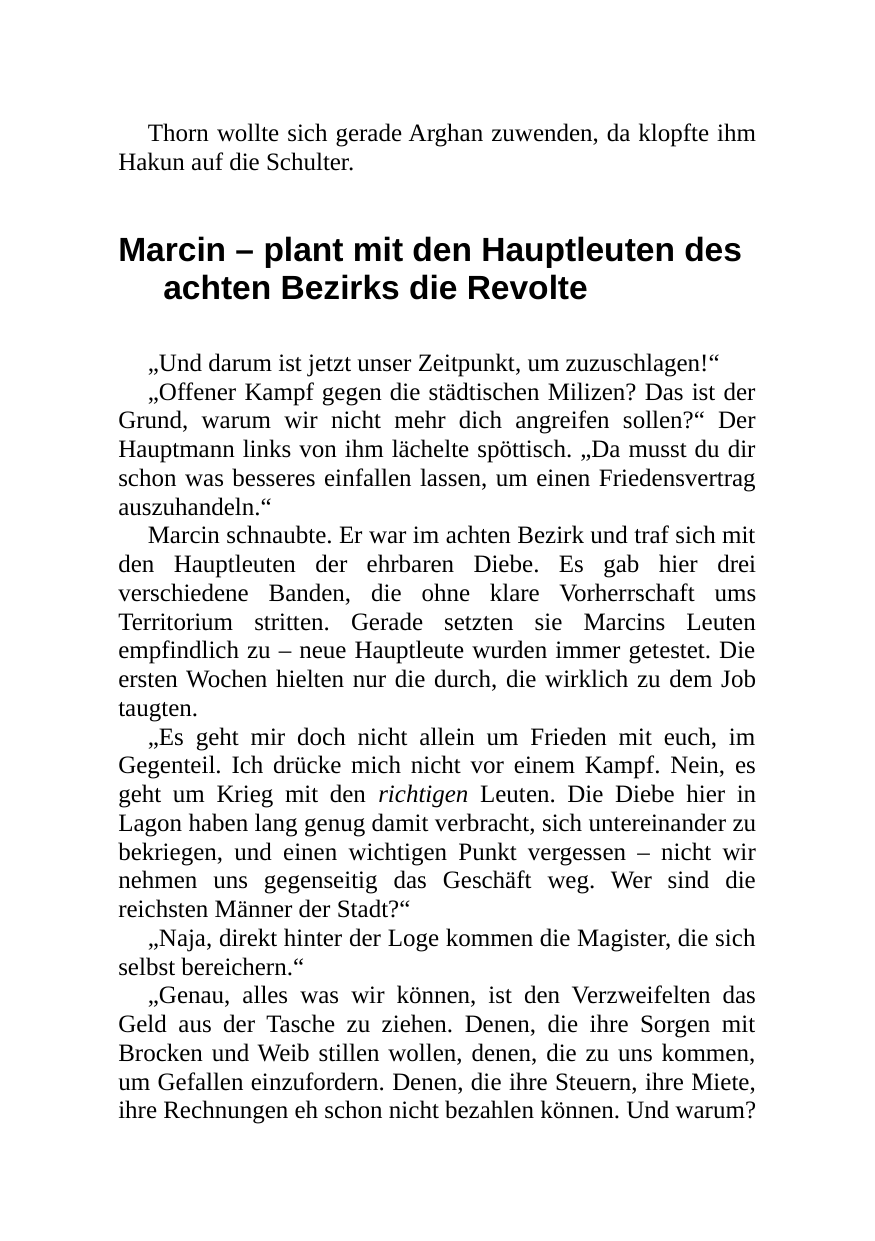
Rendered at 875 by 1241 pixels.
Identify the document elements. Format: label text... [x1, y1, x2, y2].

text „Genau, alles was wir können, ist den Verzweifelten das Geld aus der Tasche zu ziehen. Denen, die ihre Sorgen mit Brocken und Weib stillen wollen, denen, die zu uns kommen, um Gefallen einzufordern. Denen, die ihre Steuern, ihre Miete, ihre Rechnungen eh schon nicht bezahlen können. Und warum? [118, 980, 756, 1124]
text „Offener Kampf gegen die städtischen Milizen? Das ist der Grund, warum wir nicht mehr dich angreifen sollen?“ Der Hauptmann links von ihm lächelte spöttisch. „Da musst du dir schon was besseres einfallen lassen, um einen Friedensvertrag auszuhandeln.“ [118, 377, 756, 520]
text Thorn wollte sich gerade Arghan zuwenden, da klopfte ihm Hakun auf die Schulter. [118, 118, 756, 176]
text „Es geht mir doch nicht allein um Frieden mit euch, im Gegenteil. Ich drücke mich nicht vor einem Kampf. Nein, es geht um Krieg mit den richtigen Leuten. Die Diebe hier in Lagon haben lang genug damit verbracht, sich untereinander zu bekriegen, und einen wichtigen Punkt vergessen – nicht wir nehmen uns gegenseitig das Geschäft weg. Wer sind die reichsten Männer der Stadt?“ [118, 722, 756, 923]
subtitle Marcin – plant mit den Hauptleuten des achten Bezirks die Revolte [118, 229, 756, 307]
text „Und darum ist jetzt unser Zeitpunkt, um zuzuschlagen!“ [118, 348, 756, 377]
text „Naja, direkt hinter der Loge kommen die Magister, die sich selbst bereichern.“ [118, 923, 756, 980]
text Marcin schnaubte. Er war im achten Bezirk und traf sich mit den Hauptleuten der ehrbaren Diebe. Es gab hier drei verschiedene Banden, die ohne klare Vorherrschaft ums Territorium stritten. Gerade setzten sie Marcins Leuten empfindlich zu – neue Hauptleute wurden immer getestet. Die ersten Wochen hielten nur die durch, die wirklich zu dem Job taugten. [118, 520, 756, 722]
